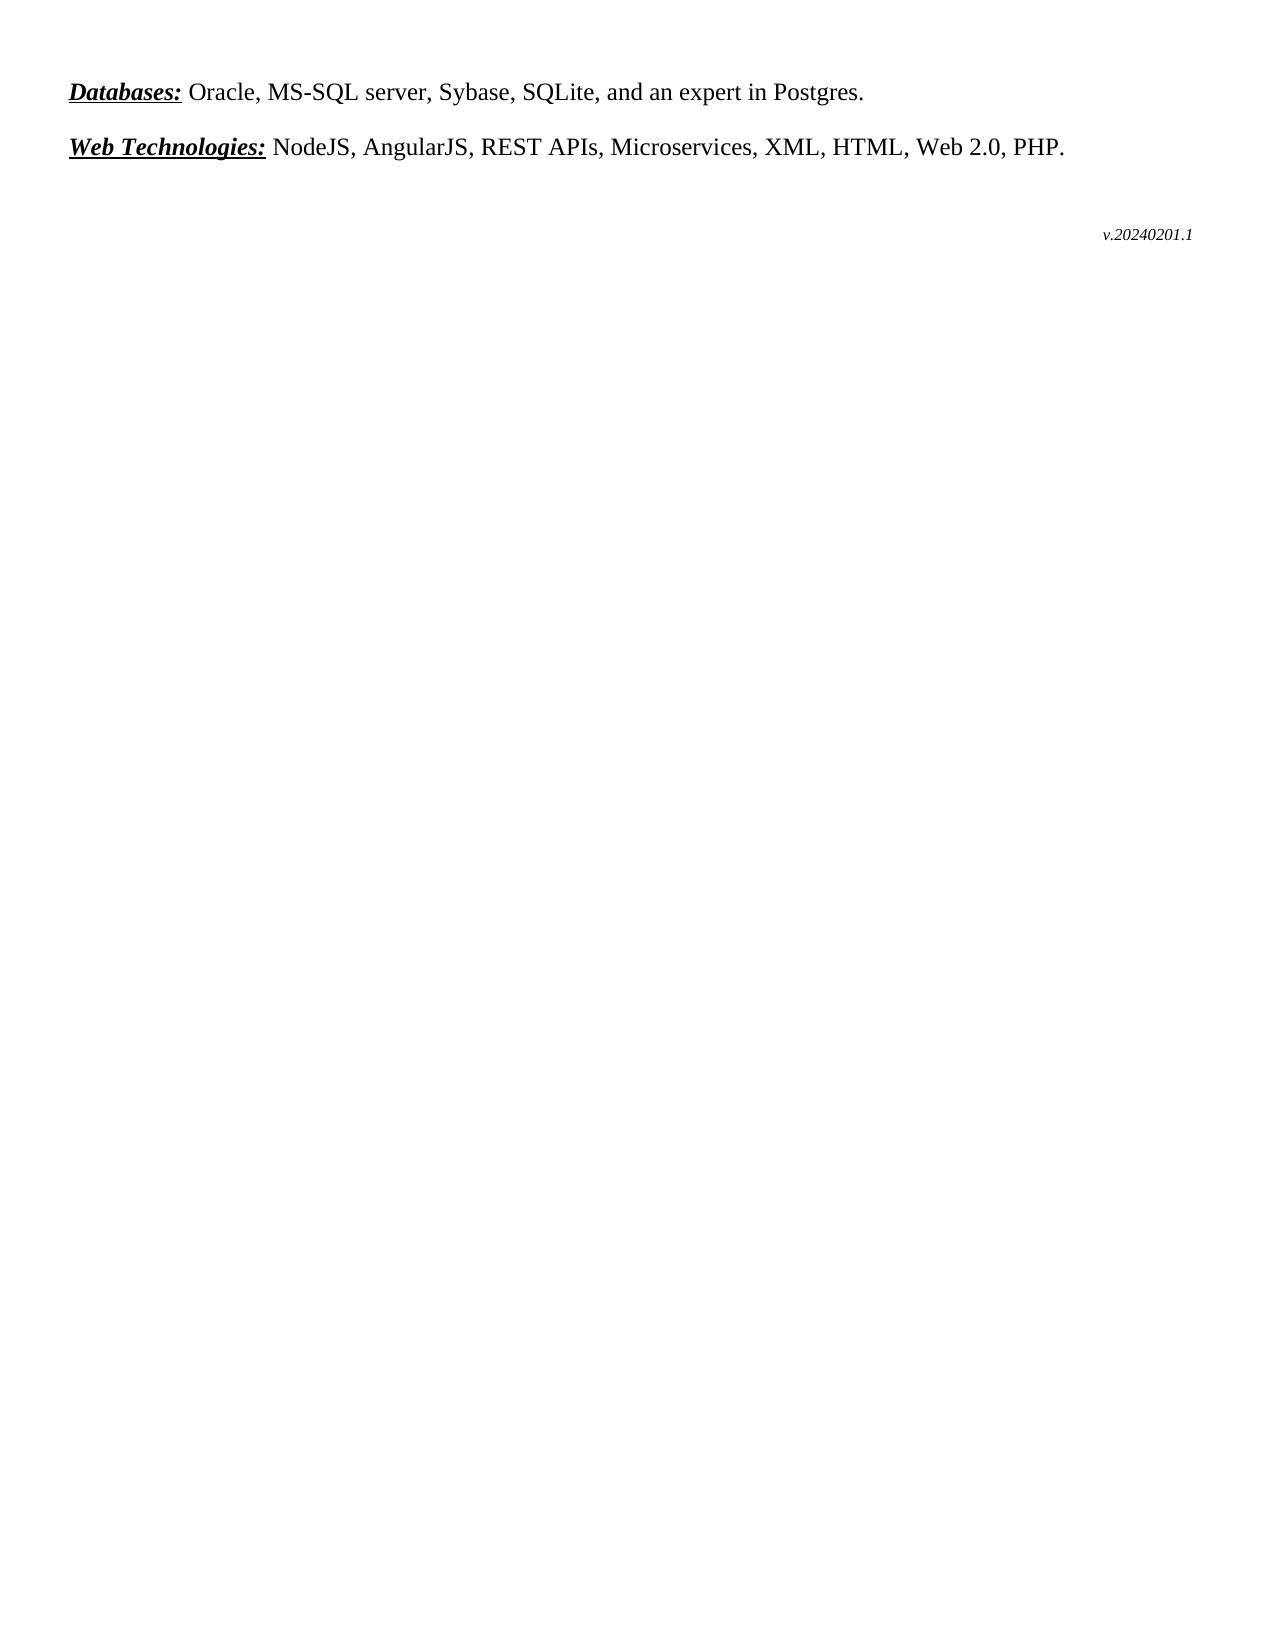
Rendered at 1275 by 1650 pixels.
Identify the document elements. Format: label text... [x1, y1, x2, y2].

text v.20240201.1 [68, 226, 1193, 244]
text Web Technologies: NodeJS, AngularJS, REST APIs, Microservices, XML, HTML, Web 2.0, PHP. [68, 133, 1193, 161]
text Databases: Oracle, MS-SQL server, Sybase, SQLite, and an expert in Postgres. [68, 78, 1193, 106]
